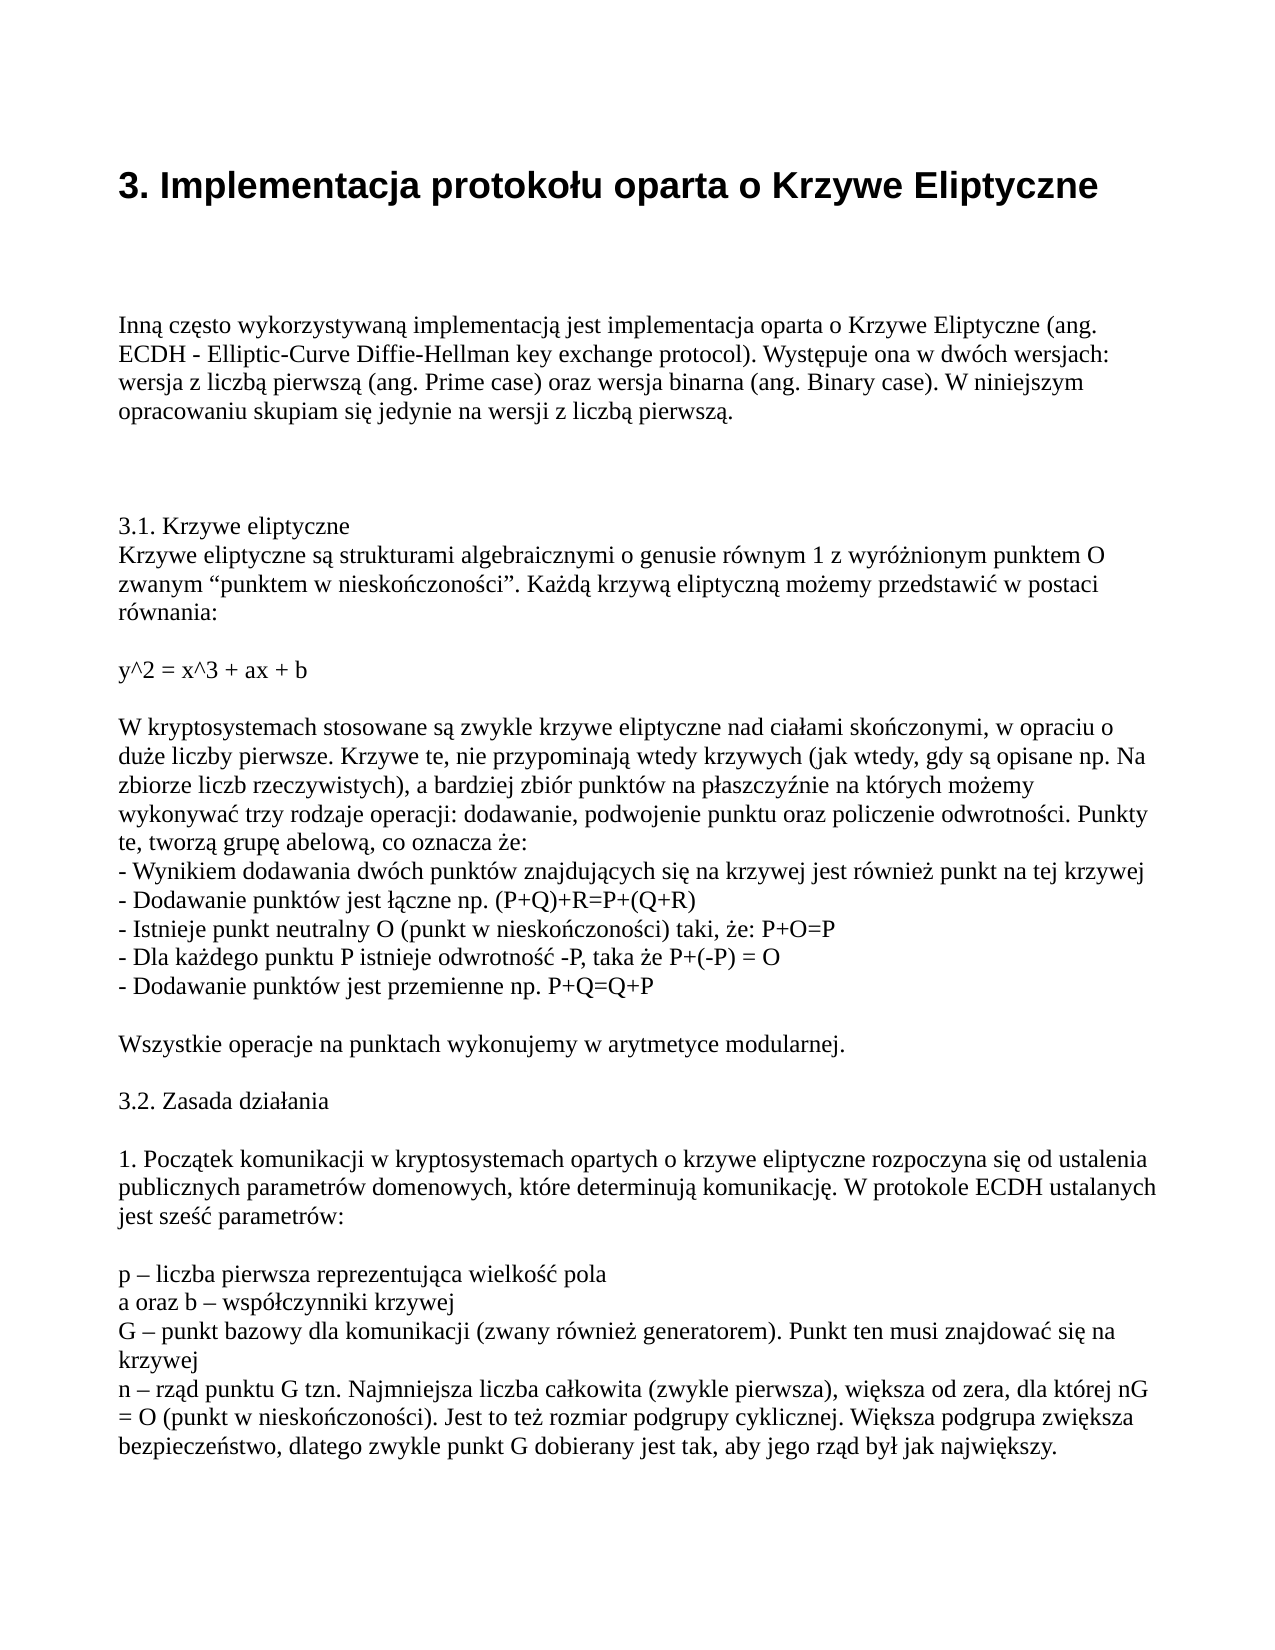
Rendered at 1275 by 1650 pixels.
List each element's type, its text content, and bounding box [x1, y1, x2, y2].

text - Istnieje punkt neutralny O (punkt w nieskończoności) taki, że: P+O=P [118, 914, 1157, 942]
text - Dla każdego punktu P istnieje odwrotność -P, taka że P+(-P) = O [118, 942, 1157, 971]
subtitle 3. Implementacja protokołu oparta o Krzywe Eliptyczne [118, 163, 1157, 206]
text 3.1. Krzywe eliptyczne [118, 511, 1157, 540]
text p – liczba pierwsza reprezentująca wielkość pola [118, 1259, 1157, 1287]
text G – punkt bazowy dla komunikacji (zwany również generatorem). Punkt ten musi znajdować się na krzywej [118, 1316, 1157, 1374]
text a oraz b – współczynniki krzywej [118, 1287, 1157, 1316]
text - Dodawanie punktów jest przemienne np. P+Q=Q+P [118, 971, 1157, 1000]
text - Dodawanie punktów jest łączne np. (P+Q)+R=P+(Q+R) [118, 885, 1157, 914]
text n – rząd punktu G tzn. Najmniejsza liczba całkowita (zwykle pierwsza), większa od zera, dla której nG = O (punkt w nieskończoności). Jest to też rozmiar podgrupy cyklicznej. Większa podgrupa zwiększa bezpieczeństwo, dlatego zwykle punkt G dobierany jest tak, aby jego rząd był jak największy. [118, 1374, 1157, 1460]
text Wszystkie operacje na punktach wykonujemy w arytmetyce modularnej. [118, 1029, 1157, 1057]
text - Wynikiem dodawania dwóch punktów znajdujących się na krzywej jest również punkt na tej krzywej [118, 856, 1157, 885]
text 1. Początek komunikacji w kryptosystemach opartych o krzywe eliptyczne rozpoczyna się od ustalenia publicznych parametrów domenowych, które determinują komunikację. W protokole ECDH ustalanych jest sześć parametrów: [118, 1144, 1157, 1230]
text Krzywe eliptyczne są strukturami algebraicznymi o genusie równym 1 z wyróżnionym punktem O zwanym “punktem w nieskończoności”. Każdą krzywą eliptyczną możemy przedstawić w postaci równania: [118, 540, 1157, 626]
text y^2 = x^3 + ax + b [118, 655, 1157, 684]
text Inną często wykorzystywaną implementacją jest implementacja oparta o Krzywe Eliptyczne (ang. ECDH - Elliptic-Curve Diffie-Hellman key exchange protocol). Występuje ona w dwóch wersjach: wersja z liczbą pierwszą (ang. Prime case) oraz wersja binarna (ang. Binary case). W niniejszym opracowaniu skupiam się jedynie na wersji z liczbą pierwszą. [118, 310, 1157, 425]
text 3.2. Zasada działania [118, 1086, 1157, 1115]
text W kryptosystemach stosowane są zwykle krzywe eliptyczne nad ciałami skończonymi, w opraciu o duże liczby pierwsze. Krzywe te, nie przypominają wtedy krzywych (jak wtedy, gdy są opisane np. Na zbiorze liczb rzeczywistych), a bardziej zbiór punktów na płaszczyźnie na których możemy wykonywać trzy rodzaje operacji: dodawanie, podwojenie punktu oraz policzenie odwrotności. Punkty te, tworzą grupę abelową, co oznacza że: [118, 712, 1157, 856]
